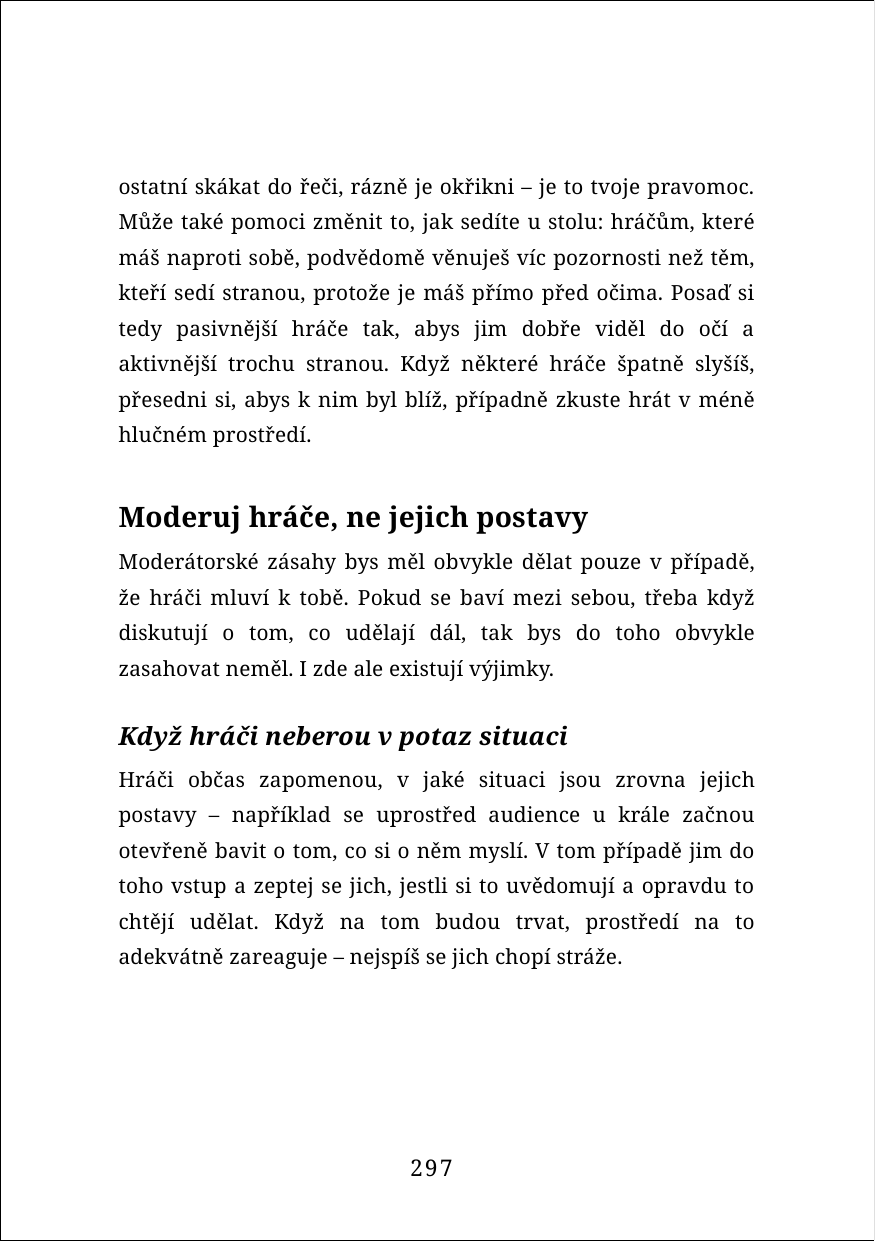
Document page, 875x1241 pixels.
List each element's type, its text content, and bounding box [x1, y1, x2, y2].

text ostatní skákat do řeči, rázně je okřikni – je to tvoje pravomoc. Může také pomoci změnit to, jak sedíte u stolu: hráčům, které máš naproti sobě, podvědomě věnuješ víc pozornosti než těm, kteří sedí stranou, protože je máš přímo před očima. Posaď si tedy pasivnější hráče tak, abys jim dobře viděl do očí a aktivnější trochu stranou. Když některé hráče špatně slyšíš, přesedni si, abys k nim byl blíž, případně zkuste hrát v méně hlučném prostředí. [118, 172, 756, 449]
subtitle Moderuj hráče, ne jejich postavy [118, 497, 756, 536]
text Moderátorské zásahy bys měl obvykle dělat pouze v případě, že hráči mluví k tobě. Pokud se baví mezi sebou, třeba když diskutují o tom, co udělají dál, tak bys do toho obvykle zasahovat neměl. I zde ale existují výjimky. [118, 547, 756, 682]
text Hráči občas zapomenou, v jaké situaci jsou zrovna jejich postavy – například se uprostřed audience u krále začnou otevřeně bavit o tom, co si o něm myslí. V tom případě jim do toho vstup a zeptej se jich, jestli si to uvědomují a opravdu to chtějí udělat. Když na tom budou trvat, prostředí na to adekvátně zareaguje – nejspíš se jich chopí stráže. [118, 765, 756, 971]
subtitle Když hráči neberou v potaz situaci [118, 719, 756, 753]
